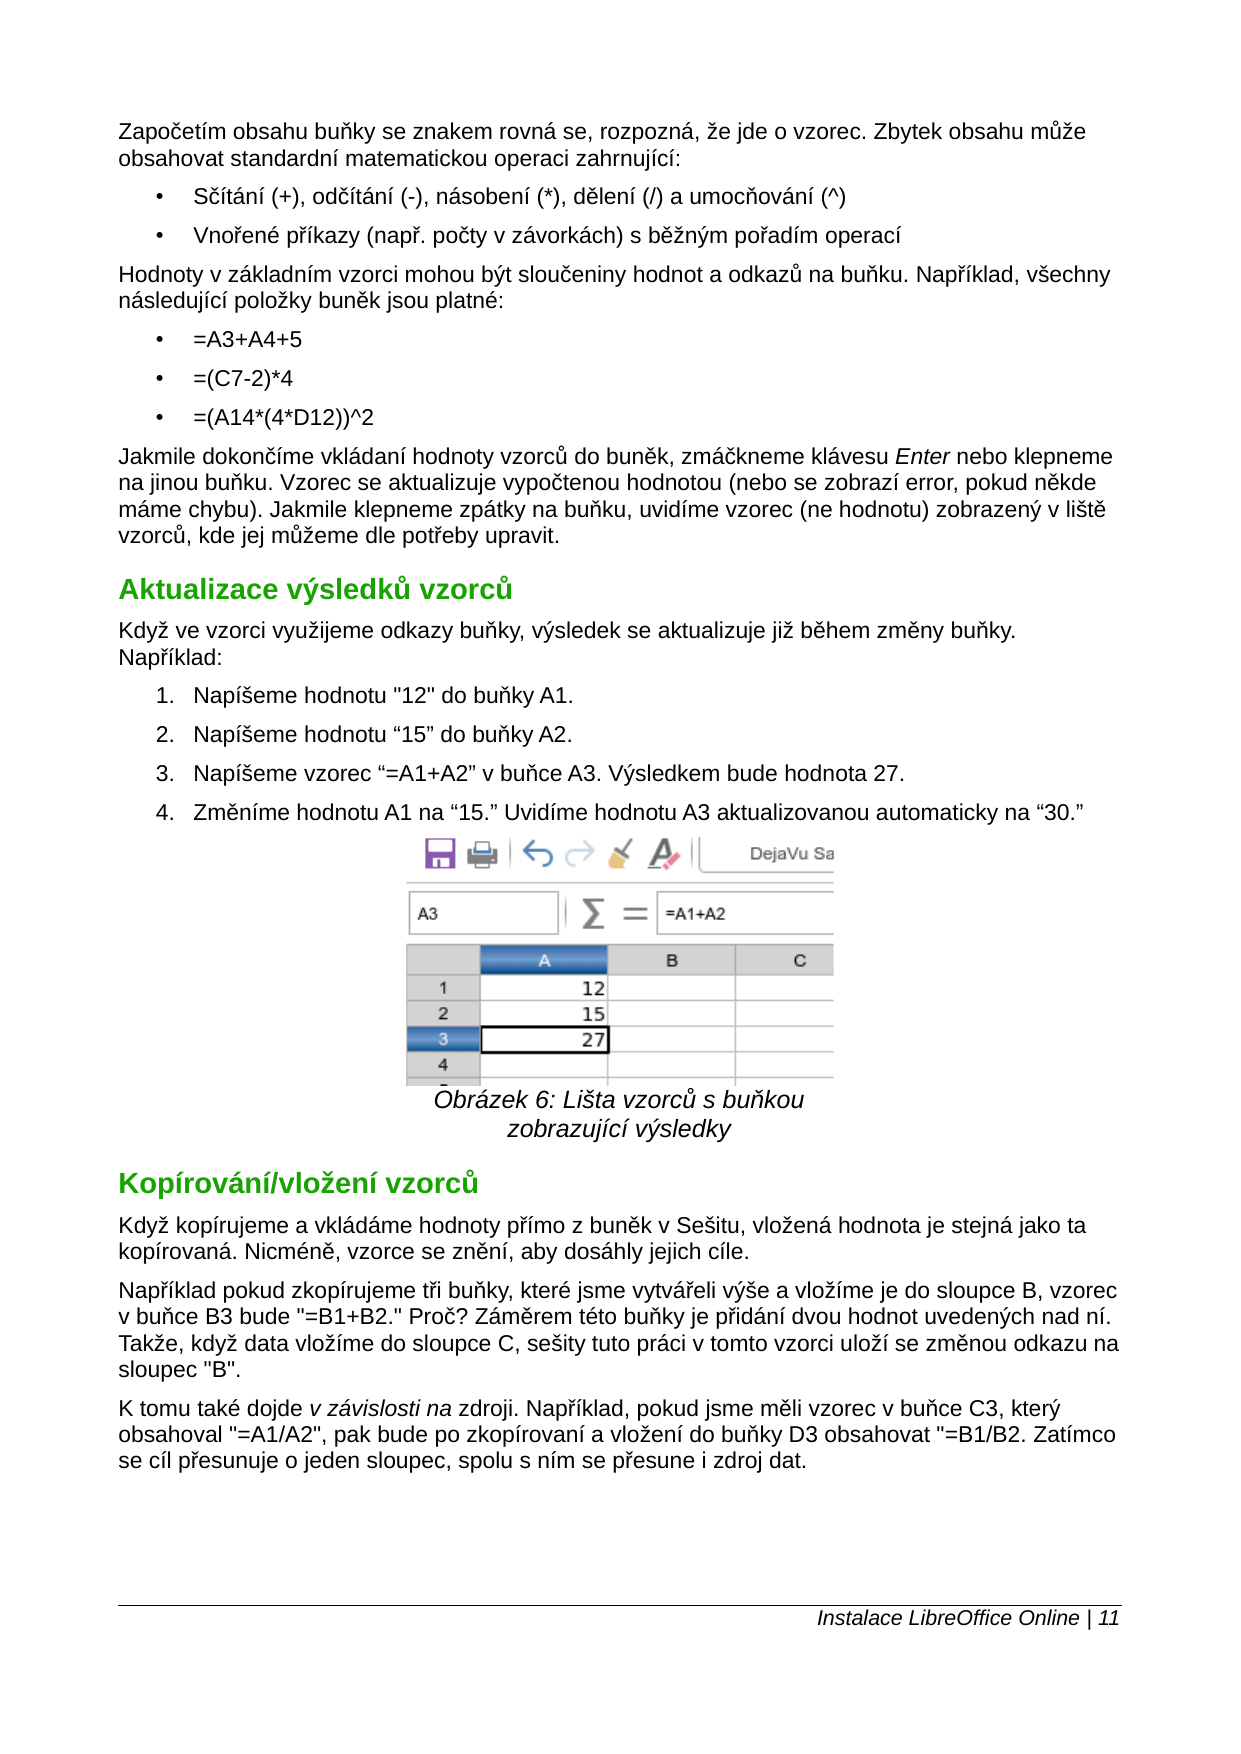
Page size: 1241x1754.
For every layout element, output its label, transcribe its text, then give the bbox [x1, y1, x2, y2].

list Sčítání (+), odčítání (-), násobení (*), dělení (/) a umocňování (^) [156, 183, 1122, 210]
text Započetím obsahu buňky se znakem rovná se, rozpozná, že jde o vzorec. Zbytek obsahu může obsahovat standardní matematickou operaci zahrnující: [118, 118, 1122, 171]
text Obrázek 6: Lišta vzorců s buňkou zobrazující výsledky [397, 1086, 843, 1143]
text Když kopírujeme a vkládáme hodnoty přímo z buněk v Sešitu, vložená hodnota je stejná jako ta kopírovaná. Nicméně, vzorce se znění, aby dosáhly jejich cíle. [118, 1212, 1122, 1264]
text Jakmile dokončíme vkládaní hodnoty vzorců do buněk, zmáčkneme klávesu Enter nebo klepneme na jinou buňku. Vzorec se aktualizuje vypočtenou hodnotou (nebo se zobrazí error, pokud někde máme chybu). Jakmile klepneme zpátky na buňku, uvidíme vzorec (ne hodnotu) zobrazený v liště vzorců, kde jej můžeme dle potřeby upravit. [118, 443, 1122, 548]
subtitle Aktualizace výsledků vzorců [118, 572, 1122, 605]
text Hodnoty v základním vzorci mohou být sloučeniny hodnot a odkazů na buňku. Například, všechny následující položky buněk jsou platné: [118, 261, 1122, 314]
list =(A14*(4*D12))^2 [156, 404, 1122, 430]
text K tomu také dojde v závislosti na zdroji. Například, pokud jsme měli vzorec v buňce C3, který obsahoval "=A1/A2", pak bude po zkopírovaní a vložení do buňky D3 obsahovat "=B1/B2. Zatímco se cíl přesunuje o jeden sloupec, spolu s ním se přesune i zdroj dat. [118, 1395, 1122, 1474]
list Změníme hodnotu A1 na “15.” Uvidíme hodnotu A3 aktualizovanou automaticky na “30.” [156, 799, 1122, 825]
list Napíšeme vzorec “=A1+A2” v buňce A3. Výsledkem bude hodnota 27. [156, 760, 1122, 786]
list Napíšeme hodnotu "12" do buňky A1. [156, 682, 1122, 709]
list =(C7-2)*4 [156, 365, 1122, 391]
text Když ve vzorci využijeme odkazy buňky, výsledek se aktualizuje již během změny buňky. Například: [118, 617, 1122, 670]
list =A3+A4+5 [156, 326, 1122, 353]
list Napíšeme hodnotu “15” do buňky A2. [156, 721, 1122, 748]
text Například pokud zkopírujeme tři buňky, které jsme vytvářeli výše a vložíme je do sloupce B, vzorec v buňce B3 bude "=B1+B2." Proč? Záměrem této buňky je přidání dvou hodnot uvedených nad ní. Takže, když data vložíme do sloupce C, sešity tuto práci v tomto vzorci uloží se změnou odkazu na sloupec "B". [118, 1277, 1122, 1382]
subtitle Kopírování/vložení vzorců [118, 1166, 1122, 1200]
picture [406, 837, 834, 1086]
list Vnořené příkazy (např. počty v závorkách) s běžným pořadím operací [156, 222, 1122, 248]
